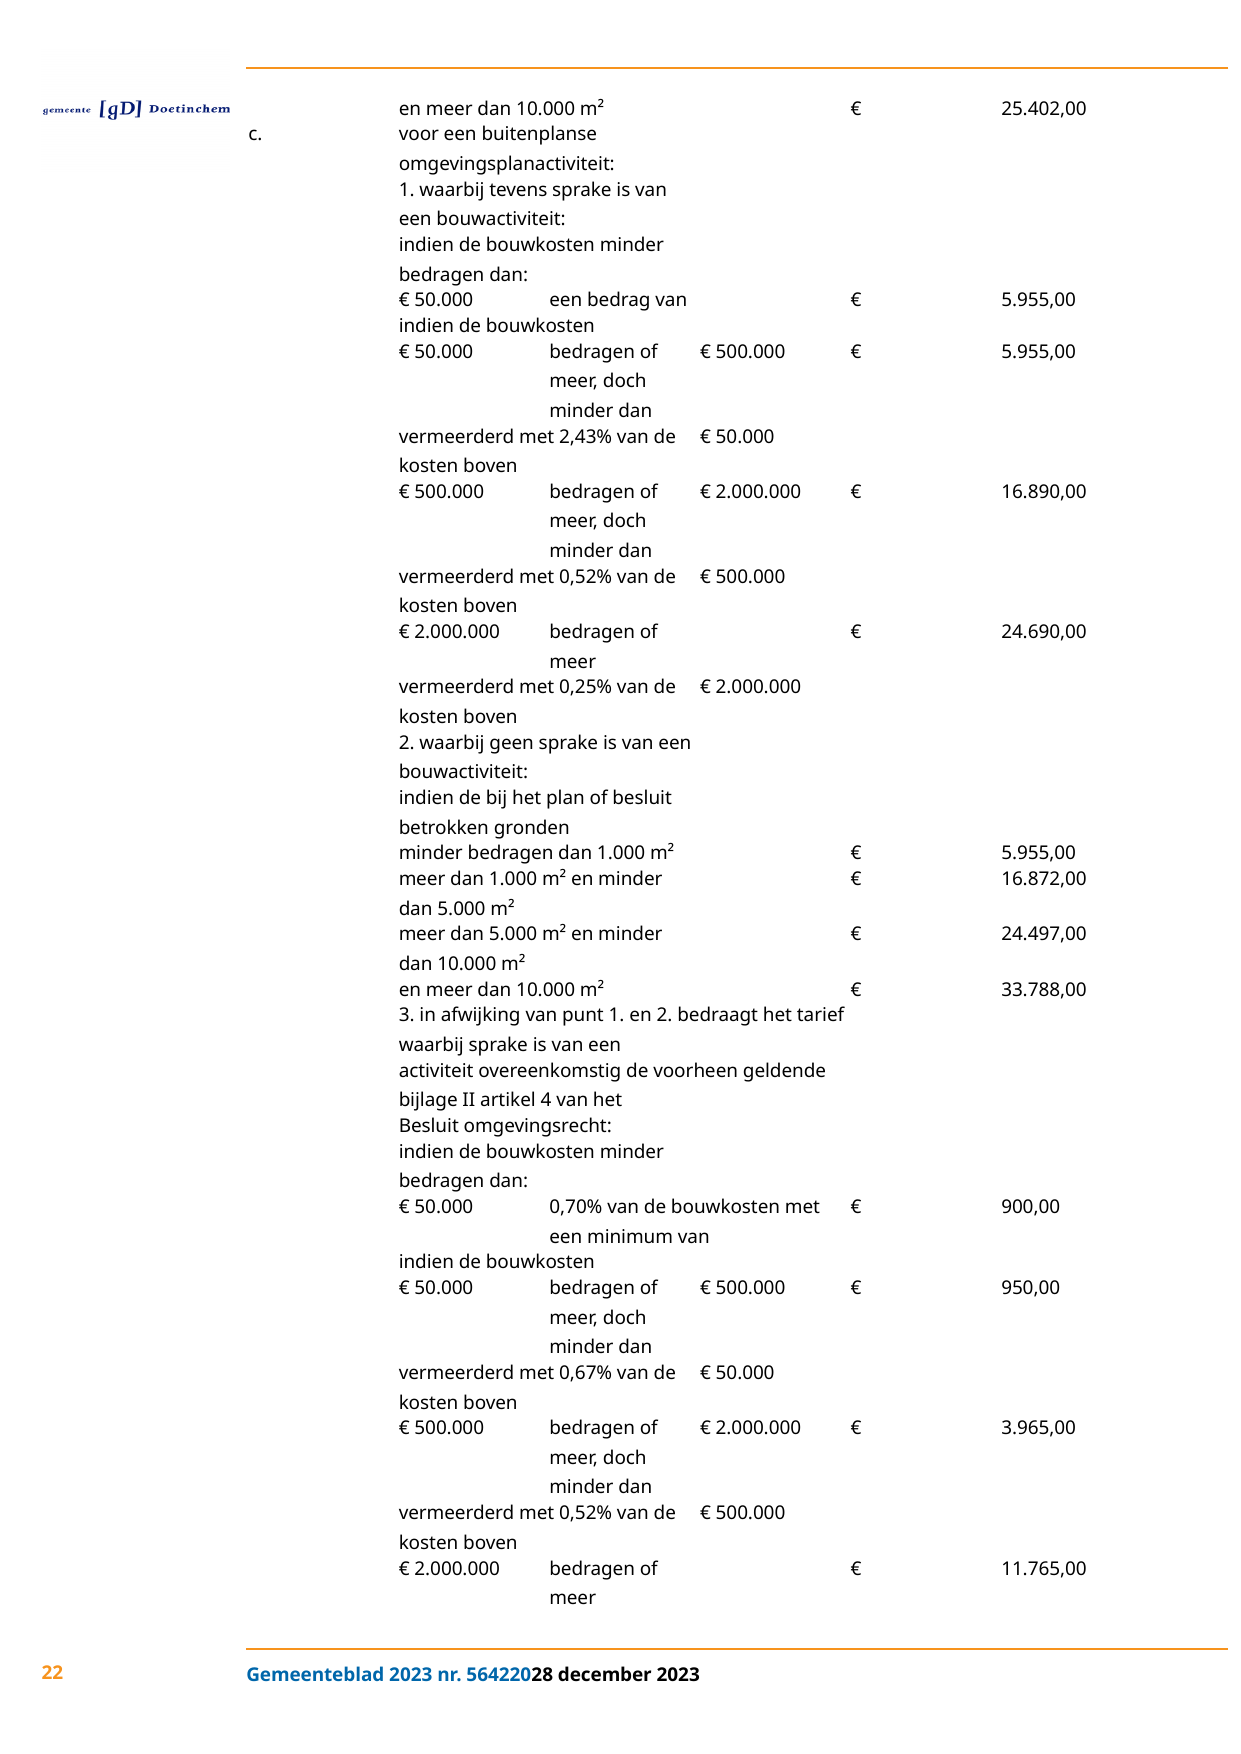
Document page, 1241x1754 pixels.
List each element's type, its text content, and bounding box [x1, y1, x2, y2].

table_cell [700, 729, 850, 784]
table_cell [700, 95, 850, 121]
table_cell [248, 921, 398, 976]
table_cell 5.955,00 [1001, 840, 1152, 865]
table_cell [248, 840, 398, 865]
table_cell € [850, 976, 1001, 1002]
table_cell € 500.000 [399, 1415, 549, 1499]
table_cell € 2.000.000 [700, 674, 850, 729]
table_cell € [850, 840, 1001, 865]
table_cell [248, 1249, 398, 1274]
table_cell en meer dan 10.000 m² [399, 95, 700, 121]
table_cell [248, 231, 398, 286]
table_cell [850, 563, 1001, 618]
table_cell € 500.000 [700, 1500, 850, 1555]
table_cell [700, 1112, 850, 1138]
table_cell [248, 1359, 398, 1414]
table_cell [1001, 1112, 1152, 1138]
table_cell [248, 1415, 398, 1499]
table_cell [248, 784, 398, 839]
table_cell [1001, 784, 1152, 839]
table_cell [850, 231, 1001, 286]
table_cell indien de bij het plan of besluit betrokken gronden [399, 784, 700, 839]
picture [41, 47, 231, 172]
table_cell [1001, 1002, 1152, 1057]
table_cell [248, 563, 398, 618]
table_cell [248, 674, 398, 729]
table_cell [850, 674, 1001, 729]
table_cell meer dan 1.000 m² en minder dan 5.000 m² [399, 865, 700, 921]
table_cell voor een buitenplanse omgevingsplanactiviteit: [399, 121, 700, 176]
table_cell € [850, 618, 1001, 674]
table_cell [850, 1249, 1001, 1274]
table_cell [1001, 1249, 1152, 1274]
table_cell 25.402,00 [1001, 95, 1152, 121]
table_cell € 2.000.000 [399, 618, 549, 674]
table_cell [1001, 1057, 1152, 1112]
table_cell [850, 1500, 1001, 1555]
table_cell indien de bouwkosten [399, 312, 700, 338]
table_cell 950,00 [1001, 1274, 1152, 1359]
table_cell [850, 423, 1001, 478]
table_cell [1001, 1138, 1152, 1193]
table_cell bedragen of meer, doch minder dan [549, 1415, 700, 1499]
table_cell [700, 976, 850, 1002]
table_cell [248, 423, 398, 478]
table_cell € [850, 1193, 1001, 1249]
table_cell vermeerderd met 2,43% van de kosten boven [399, 423, 700, 478]
table_cell [700, 121, 850, 176]
table_cell Besluit omgevingsrecht: [399, 1112, 700, 1138]
table_cell 11.765,00 [1001, 1555, 1152, 1610]
table_cell [248, 1193, 398, 1249]
table_cell [700, 231, 850, 286]
table_cell 24.690,00 [1001, 618, 1152, 674]
table_cell activiteit overeenkomstig de voorheen geldende bijlage II artikel 4 van het [399, 1057, 850, 1112]
table_cell [248, 1555, 398, 1610]
table_cell € 50.000 [399, 1274, 549, 1359]
table_cell [700, 618, 850, 674]
table_cell 5.955,00 [1001, 338, 1152, 423]
table_cell € [850, 1274, 1001, 1359]
table_cell € 50.000 [700, 423, 850, 478]
table_cell [850, 121, 1001, 176]
table_cell [850, 1057, 1001, 1112]
table_cell [1001, 231, 1152, 286]
table_cell [1001, 563, 1152, 618]
table_cell [850, 729, 1001, 784]
table_cell € 500.000 [700, 563, 850, 618]
table_cell [850, 1112, 1001, 1138]
table_cell [248, 729, 398, 784]
table_cell 900,00 [1001, 1193, 1152, 1249]
table_cell [1001, 674, 1152, 729]
table_cell [700, 312, 850, 338]
table_cell [700, 176, 850, 231]
table_cell € [850, 1415, 1001, 1499]
table_cell [850, 784, 1001, 839]
table_cell [248, 865, 398, 921]
table_cell € 500.000 [700, 1274, 850, 1359]
table_cell € 50.000 [700, 1359, 850, 1414]
table_cell 2. waarbij geen sprake is van een bouwactiviteit: [399, 729, 700, 784]
table_cell [1001, 423, 1152, 478]
table_cell [248, 1112, 398, 1138]
table_cell [850, 1002, 1001, 1057]
table_cell [700, 1249, 850, 1274]
table_cell [248, 976, 398, 1002]
table_cell € 50.000 [399, 1193, 549, 1249]
table_cell [700, 921, 850, 976]
table_cell [700, 784, 850, 839]
table_cell 16.890,00 [1001, 478, 1152, 563]
table_cell bedragen of meer [549, 618, 700, 674]
table_cell bedragen of meer, doch minder dan [549, 1274, 700, 1359]
table_cell [1001, 312, 1152, 338]
table_cell 1. waarbij tevens sprake is van een bouwactiviteit: [399, 176, 700, 231]
table_cell 3.965,00 [1001, 1415, 1152, 1499]
table_cell [248, 1002, 398, 1057]
table_cell bedragen of meer, doch minder dan [549, 478, 700, 563]
table_cell [700, 286, 850, 312]
table_cell [248, 478, 398, 563]
table_cell € 2.000.000 [700, 1415, 850, 1499]
table_cell [700, 1138, 850, 1193]
table_cell [1001, 1359, 1152, 1414]
table_cell € 500.000 [700, 338, 850, 423]
table_cell bedragen of meer, doch minder dan [549, 338, 700, 423]
table_cell 33.788,00 [1001, 976, 1152, 1002]
table_cell [1001, 1500, 1152, 1555]
table_cell 3. in afwijking van punt 1. en 2. bedraagt het tarief waarbij sprake is van een [399, 1002, 850, 1057]
table_cell 5.955,00 [1001, 286, 1152, 312]
table_cell [1001, 121, 1152, 176]
table_cell bedragen of meer [549, 1555, 700, 1610]
table_cell € [850, 95, 1001, 121]
table_cell € 500.000 [399, 478, 549, 563]
table_cell vermeerderd met 0,25% van de kosten boven [399, 674, 700, 729]
table_cell [850, 312, 1001, 338]
table_cell [700, 1555, 850, 1610]
table_cell € [850, 478, 1001, 563]
table_cell € [850, 921, 1001, 976]
table_cell [248, 1500, 398, 1555]
table_cell [700, 865, 850, 921]
table_cell [1001, 176, 1152, 231]
table_cell € 50.000 [399, 338, 549, 423]
table_cell vermeerderd met 0,67% van de kosten boven [399, 1359, 700, 1414]
table_cell vermeerderd met 0,52% van de kosten boven [399, 563, 700, 618]
table_cell meer dan 5.000 m² en minder dan 10.000 m² [399, 921, 700, 976]
table_cell [1001, 729, 1152, 784]
table_cell vermeerderd met 0,52% van de kosten boven [399, 1500, 700, 1555]
table_cell [850, 1359, 1001, 1414]
table_cell [248, 1138, 398, 1193]
table_cell [248, 286, 398, 312]
table_cell [700, 840, 850, 865]
table_cell [248, 312, 398, 338]
table_cell € [850, 865, 1001, 921]
table_cell € [850, 1555, 1001, 1610]
table_cell € [850, 338, 1001, 423]
table_cell indien de bouwkosten minder bedragen dan: [399, 1138, 700, 1193]
table_cell c. [248, 121, 398, 176]
table_cell [248, 95, 398, 121]
table_cell 0,70% van de bouwkosten met een minimum van [549, 1193, 850, 1249]
table_cell een bedrag van [549, 286, 700, 312]
table_cell indien de bouwkosten minder bedragen dan: [399, 231, 700, 286]
table_cell [248, 1274, 398, 1359]
table_cell € 2.000.000 [700, 478, 850, 563]
table_cell [248, 1057, 398, 1112]
table_cell [850, 176, 1001, 231]
table_cell [850, 1138, 1001, 1193]
table_cell 16.872,00 [1001, 865, 1152, 921]
table_cell € [850, 286, 1001, 312]
table_cell [248, 176, 398, 231]
table_cell 24.497,00 [1001, 921, 1152, 976]
table_cell minder bedragen dan 1.000 m² [399, 840, 700, 865]
table_cell [248, 618, 398, 674]
table_cell [248, 338, 398, 423]
table_cell € 2.000.000 [399, 1555, 549, 1610]
table_cell € 50.000 [399, 286, 549, 312]
table_cell en meer dan 10.000 m² [399, 976, 700, 1002]
table_cell indien de bouwkosten [399, 1249, 700, 1274]
